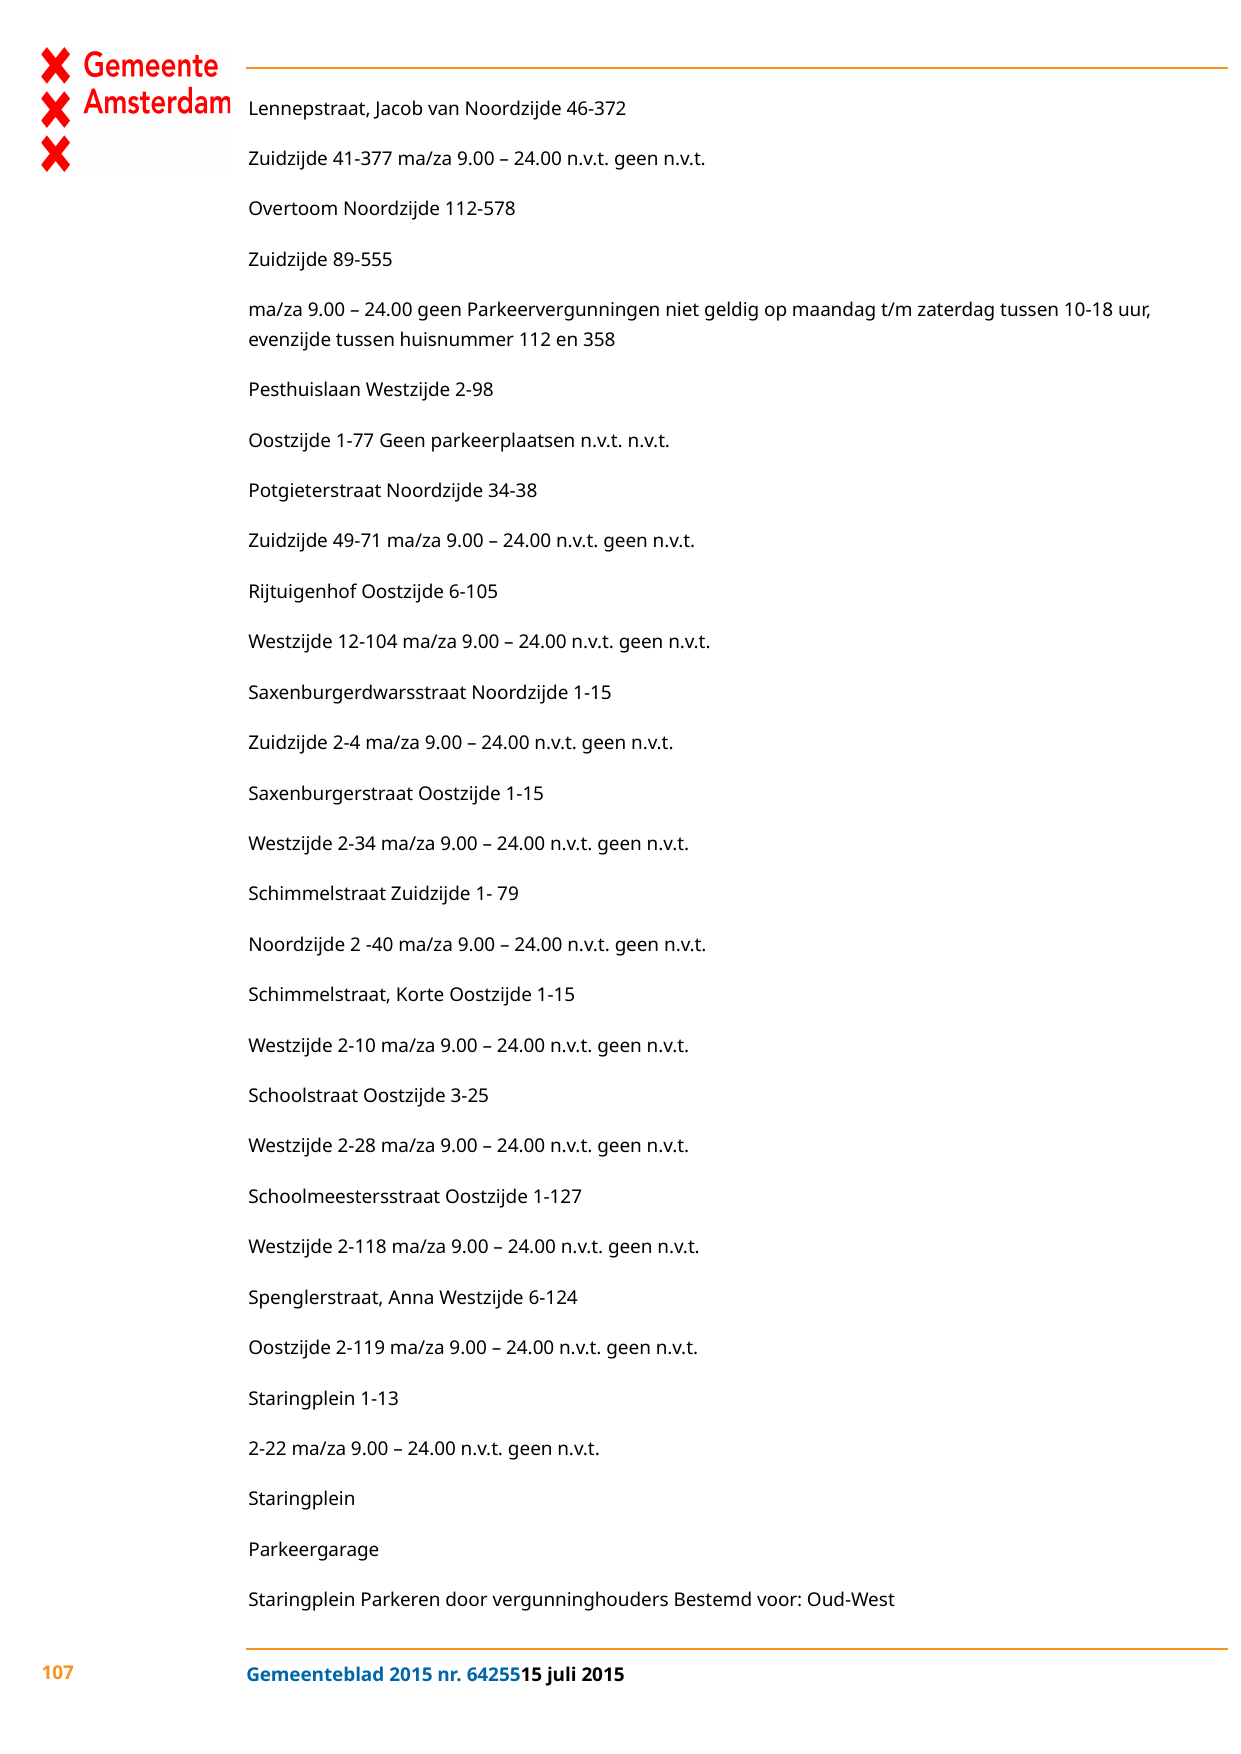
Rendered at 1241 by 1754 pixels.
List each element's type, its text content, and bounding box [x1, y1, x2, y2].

text Schimmelstraat, Korte Oostzijde 1-15 [248, 981, 1152, 1007]
picture [41, 47, 231, 172]
text Saxenburgerdwarsstraat Noordzijde 1-15 [248, 679, 1152, 705]
text Schoolmeestersstraat Oostzijde 1-127 [248, 1183, 1152, 1209]
text 2-22 ma/za 9.00 – 24.00 n.v.t. geen n.v.t. [248, 1435, 1152, 1461]
text ma/za 9.00 – 24.00 geen Parkeervergunningen niet geldig op maandag t/m zaterdag tussen 10-18 uur, evenzijde tussen huisnummer 112 en 358 [248, 296, 1152, 352]
text Noordzijde 2 -40 ma/za 9.00 – 24.00 n.v.t. geen n.v.t. [248, 931, 1152, 957]
text Westzijde 2-10 ma/za 9.00 – 24.00 n.v.t. geen n.v.t. [248, 1032, 1152, 1058]
text Staringplein [248, 1486, 1152, 1511]
text Schimmelstraat Zuidzijde 1- 79 [248, 881, 1152, 906]
text Zuidzijde 89-555 [248, 246, 1152, 272]
text Potgieterstraat Noordzijde 34-38 [248, 477, 1152, 503]
text Oostzijde 2-119 ma/za 9.00 – 24.00 n.v.t. geen n.v.t. [248, 1334, 1152, 1360]
text Pesthuislaan Westzijde 2-98 [248, 376, 1152, 402]
text Zuidzijde 49-71 ma/za 9.00 – 24.00 n.v.t. geen n.v.t. [248, 528, 1152, 553]
text Westzijde 2-28 ma/za 9.00 – 24.00 n.v.t. geen n.v.t. [248, 1133, 1152, 1158]
text Zuidzijde 41-377 ma/za 9.00 – 24.00 n.v.t. geen n.v.t. [248, 145, 1152, 171]
text Rijtuigenhof Oostzijde 6-105 [248, 578, 1152, 604]
text Westzijde 2-34 ma/za 9.00 – 24.00 n.v.t. geen n.v.t. [248, 830, 1152, 856]
text Spenglerstraat, Anna Westzijde 6-124 [248, 1284, 1152, 1310]
text Westzijde 12-104 ma/za 9.00 – 24.00 n.v.t. geen n.v.t. [248, 628, 1152, 654]
text Zuidzijde 2-4 ma/za 9.00 – 24.00 n.v.t. geen n.v.t. [248, 729, 1152, 755]
text Parkeergarage [248, 1536, 1152, 1562]
text Lennepstraat, Jacob van Noordzijde 46-372 [248, 95, 1152, 121]
text Oostzijde 1-77 Geen parkeerplaatsen n.v.t. n.v.t. [248, 427, 1152, 453]
text Westzijde 2-118 ma/za 9.00 – 24.00 n.v.t. geen n.v.t. [248, 1233, 1152, 1259]
text Staringplein 1-13 [248, 1385, 1152, 1411]
text Saxenburgerstraat Oostzijde 1-15 [248, 780, 1152, 806]
text Schoolstraat Oostzijde 3-25 [248, 1082, 1152, 1108]
text Staringplein Parkeren door vergunninghouders Bestemd voor: Oud-West [248, 1586, 1152, 1612]
text Overtoom Noordzijde 112-578 [248, 196, 1152, 221]
